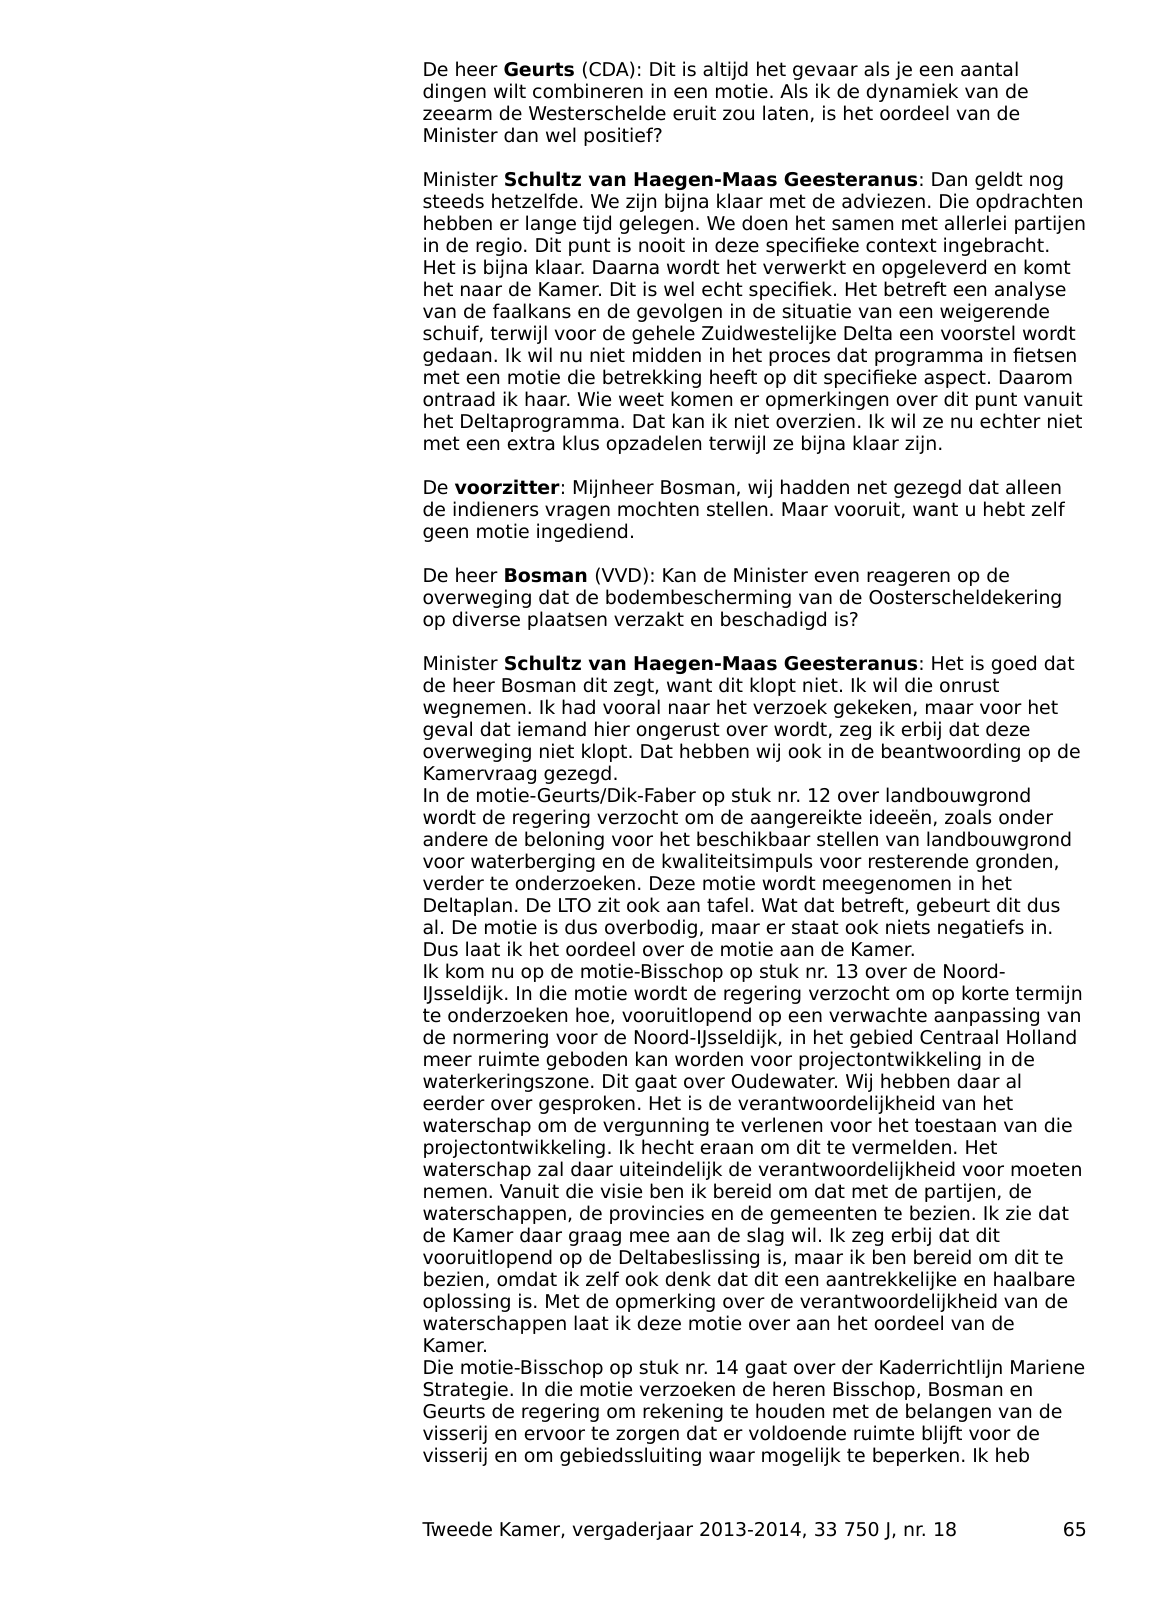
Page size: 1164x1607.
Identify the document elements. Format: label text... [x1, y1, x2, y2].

text Die motie-Bisschop op stuk nr. 14 gaat over der Kaderrichtlijn Mariene Strategie. In die motie verzoeken de heren Bisschop, Bosman en Geurts de regering om rekening te houden met de belangen van de visserij en ervoor te zorgen dat er voldoende ruimte blijft voor de visserij en om gebiedssluiting waar mogelijk te beperken. Ik heb [422, 1357, 1087, 1467]
text De voorzitter: Mijnheer Bosman, wij hadden net gezegd dat alleen de indieners vragen mochten stellen. Maar vooruit, want u hebt zelf geen motie ingediend. [422, 477, 1087, 543]
text De heer Bosman (VVD): Kan de Minister even reageren op de overweging dat de bodembescherming van de Oosterscheldekering op diverse plaatsen verzakt en beschadigd is? [422, 565, 1087, 631]
text Minister Schultz van Haegen-Maas Geesteranus: Dan geldt nog steeds hetzelfde. We zijn bijna klaar met de adviezen. Die opdrachten hebben er lange tijd gelegen. We doen het samen met allerlei partijen in de regio. Dit punt is nooit in deze specifieke context ingebracht. Het is bijna klaar. Daarna wordt het verwerkt en opgeleverd en komt het naar de Kamer. Dit is wel echt specifiek. Het betreft een analyse van de faalkans en de gevolgen in de situatie van een weigerende schuif, terwijl voor de gehele Zuidwestelijke Delta een voorstel wordt gedaan. Ik wil nu niet midden in het proces dat programma in fietsen met een motie die betrekking heeft op dit specifieke aspect. Daarom ontraad ik haar. Wie weet komen er opmerkingen over dit punt vanuit het Deltaprogramma. Dat kan ik niet overzien. Ik wil ze nu echter niet met een extra klus opzadelen terwijl ze bijna klaar zijn. [422, 169, 1087, 455]
text De heer Geurts (CDA): Dit is altijd het gevaar als je een aantal dingen wilt combineren in een motie. Als ik de dynamiek van de zeearm de Westerschelde eruit zou laten, is het oordeel van de Minister dan wel positief? [422, 59, 1087, 147]
text In de motie-Geurts/Dik-Faber op stuk nr. 12 over landbouwgrond wordt de regering verzocht om de aangereikte ideeën, zoals onder andere de beloning voor het beschikbaar stellen van landbouwgrond voor waterberging en de kwaliteitsimpuls voor resterende gronden, verder te onderzoeken. Deze motie wordt meegenomen in het Deltaplan. De LTO zit ook aan tafel. Wat dat betreft, gebeurt dit dus al. De motie is dus overbodig, maar er staat ook niets negatiefs in. Dus laat ik het oordeel over de motie aan de Kamer. [422, 785, 1087, 961]
text Ik kom nu op de motie-Bisschop op stuk nr. 13 over de Noord-IJsseldijk. In die motie wordt de regering verzocht om op korte termijn te onderzoeken hoe, vooruitlopend op een verwachte aanpassing van de normering voor de Noord-IJsseldijk, in het gebied Centraal Holland meer ruimte geboden kan worden voor projectontwikkeling in de waterkeringszone. Dit gaat over Oudewater. Wij hebben daar al eerder over gesproken. Het is de verantwoordelijkheid van het waterschap om de vergunning te verlenen voor het toestaan van die projectontwikkeling. Ik hecht eraan om dit te vermelden. Het waterschap zal daar uiteindelijk de verantwoordelijkheid voor moeten nemen. Vanuit die visie ben ik bereid om dat met de partijen, de waterschappen, de provincies en de gemeenten te bezien. Ik zie dat de Kamer daar graag mee aan de slag wil. Ik zeg erbij dat dit vooruitlopend op de Deltabeslissing is, maar ik ben bereid om dit te bezien, omdat ik zelf ook denk dat dit een aantrekkelijke en haalbare oplossing is. Met de opmerking over de verantwoordelijkheid van de waterschappen laat ik deze motie over aan het oordeel van de Kamer. [422, 961, 1087, 1357]
text Minister Schultz van Haegen-Maas Geesteranus: Het is goed dat de heer Bosman dit zegt, want dit klopt niet. Ik wil die onrust wegnemen. Ik had vooral naar het verzoek gekeken, maar voor het geval dat iemand hier ongerust over wordt, zeg ik erbij dat deze overweging niet klopt. Dat hebben wij ook in de beantwoording op de Kamervraag gezegd. [422, 653, 1087, 785]
